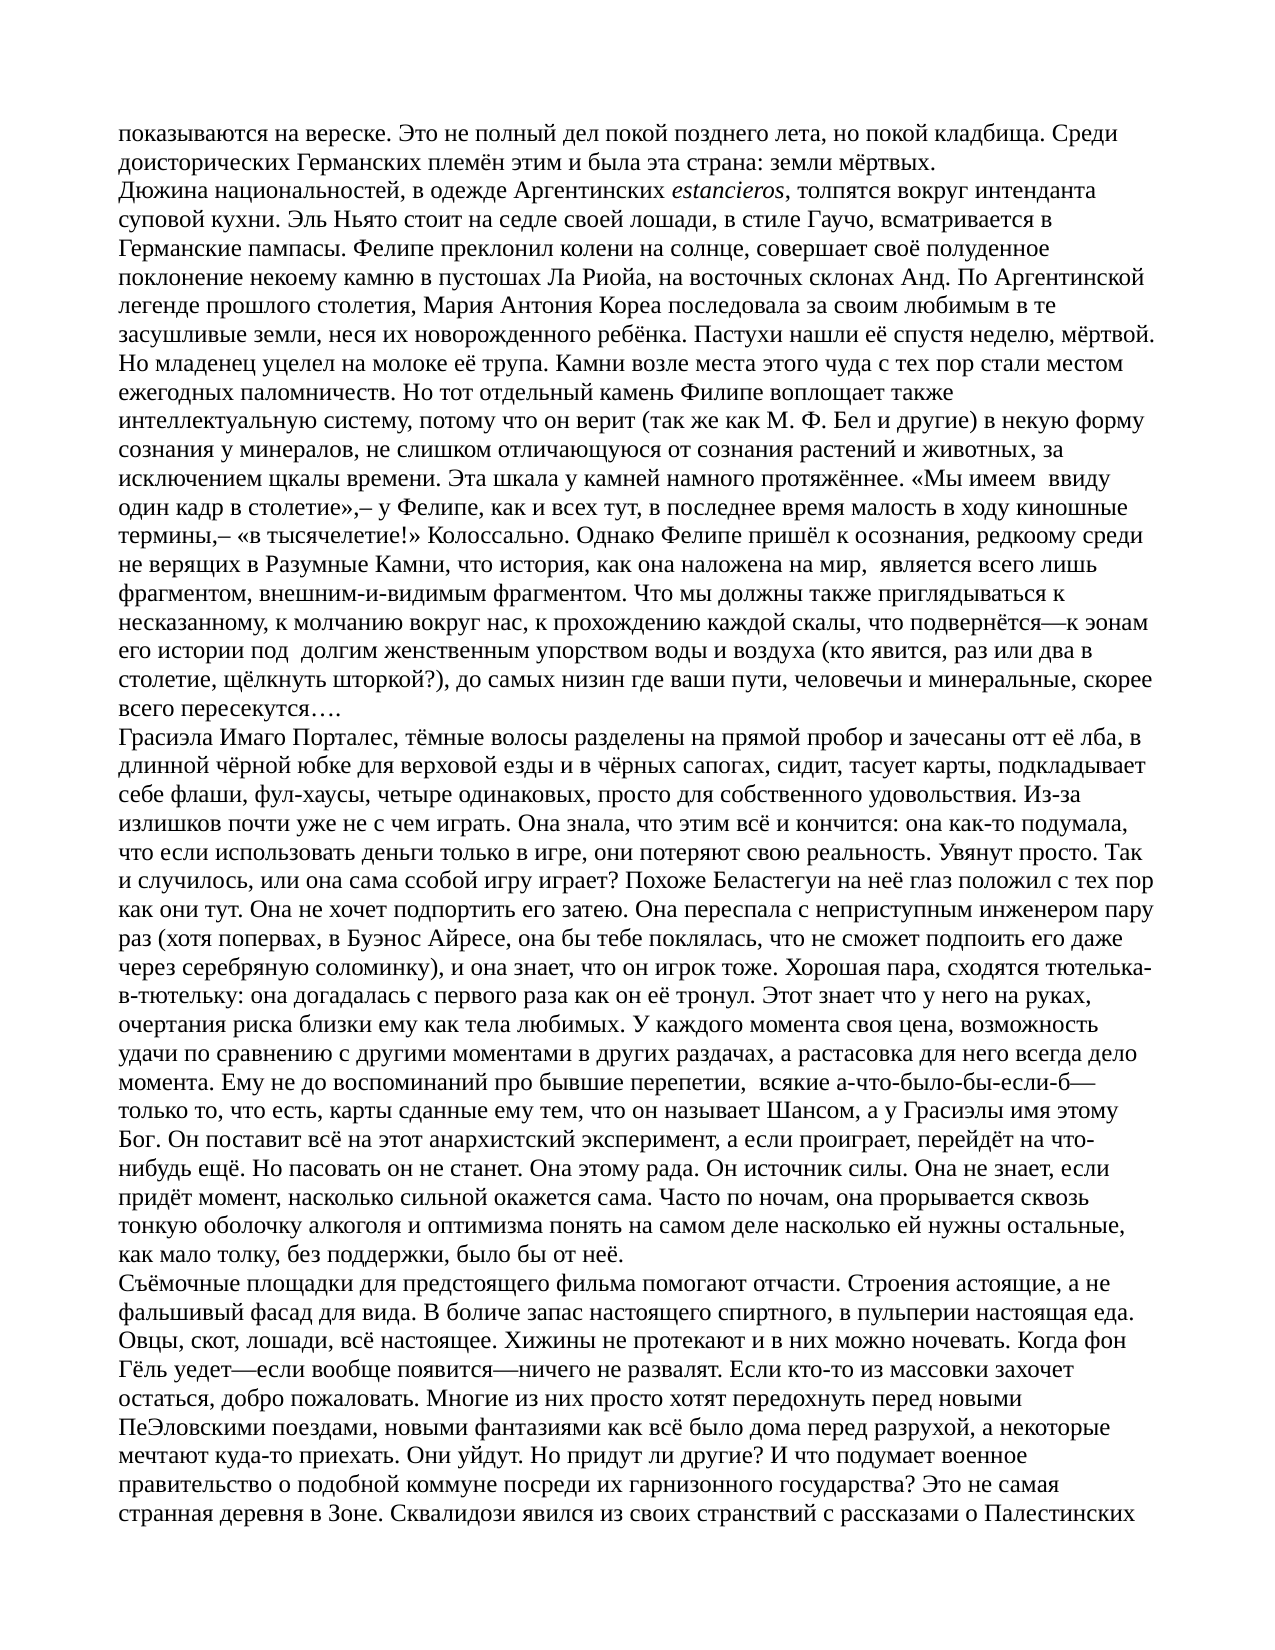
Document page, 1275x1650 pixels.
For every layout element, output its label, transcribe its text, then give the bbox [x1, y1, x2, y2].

text Дюжина национальностей, в одежде Аргентинских estancieros, толпятся вокруг интенданта суповой кухни. Эль Ньято стоит на седле своей лошади, в стиле Гаучо, всматривается в Германские пампасы. Фелипе преклонил колени на солнце, совершает своё полуденное поклонение некоему камню в пустошах Ла Риойа, на восточных склонах Анд. По Аргентинской легенде прошлого столетия, Мария Антония Кореа последовала за своим любимым в те засушливые земли, неся их новорожденного ребёнка. Пастухи нашли её спустя неделю, мёртвой. Но младенец уцелел на молоке её трупа. Камни возле места этого чуда с тех пор стали местом ежегодных паломничеств. Но тот отдельный камень Филипе воплощает также интеллектуальную систему, потому что он верит (так же как М. Ф. Бел и другие) в некую форму сознания у минералов, не слишком отличающуюся от сознания растений и животных, за исключением щкалы времени. Эта шкала у камней намного протяжённее. «Мы имеем ввиду один кадр в столетие»,– у Фелипе, как и всех тут, в последнее время малость в ходу киношные термины,– «в тысячелетие!» Колоссально. Однако Фелипе пришёл к осознания, редкоому среди не верящих в Разумные Камни, что история, как она наложена на мир, является всего лишь фрагментом, внешним-и-видимым фрагментом. Что мы должны также приглядываться к несказанному, к молчанию вокруг нас, к прохождению каждой скалы, что подвернётся—к эонам его истории под долгим женственным упорством воды и воздуха (кто явится, раз или два в столетие, щёлкнуть шторкой?), до самых низин где ваши пути, человечьи и минеральные, скорее всего пересекутся…. [118, 176, 1157, 722]
text Грасиэла Имаго Порталес, тёмные волосы разделены на прямой пробор и зачесаны отт её лба, в длинной чёрной юбке для верховой езды и в чёрных сапогах, сидит, тасует карты, подкладывает себе флаши, фул-хаусы, четыре одинаковых, просто для собственного удовольствия. Из-за излишков почти уже не с чем играть. Она знала, что этим всё и кончится: она как-то подумала, что если использовать деньги только в игре, они потеряют свою реальность. Увянут просто. Так и случилось, или она сама ссобой игру играет? Похоже Беластегуи на неё глаз положил с тех пор как они тут. Она не хочет подпортить его затею. Она переспала с неприступным инженером пару раз (хотя попервах, в Буэнос Айресе, она бы тебе поклялась, что не сможет подпоить его даже через серебряную соломинку), и она знает, что он игрок тоже. Хорошая пара, сходятся тютелька-в-тютельку: она догадалась с первого раза как он её тронул. Этот знает что у него на руках, очертания риска близки ему как тела любимых. У каждого момента своя цена, возможность удачи по сравнению с другими моментами в других раздачах, а растасовка для него всегда дело момента. Ему не до воспоминаний про бывшие перепетии, всякие а-что-было-бы-если-б—только то, что есть, карты сданные ему тем, что он называет Шансом, а у Грасиэлы имя этому Бог. Он поставит всё на этот анархистский эксперимент, а если проиграет, перейдёт на что-нибудь ещё. Но пасовать он не станет. Она этому рада. Он источник силы. Она не знает, если придёт момент, насколько сильной окажется сама. Часто по ночам, она прорывается сквозь тонкую оболочку алкоголя и оптимизма понять на самом деле насколько ей нужны остальные, как мало толку, без поддержки, было бы от неё. [118, 722, 1157, 1268]
text Съёмочные площадки для предстоящего фильма помогают отчасти. Строения астоящие, а не фальшивый фасад для вида. В боличе запас настоящего спиртного, в пульперии настоящая еда. Овцы, скот, лошади, всё настоящее. Хижины не протекают и в них можно ночевать. Когда фон Гёль уедет—если вообще появится—ничего не развалят. Если кто-то из массовки захочет остаться, добро пожаловать. Многие из них просто хотят передохнуть перед новыми ПеЭловскими поездами, новыми фантазиями как всё было дома перед разрухой, а некоторые мечтают куда-то приехать. Они уйдут. Но придут ли другие? И что подумает военное правительство о подобной коммуне посреди их гарнизонного государства? Это не самая странная деревня в Зоне. Сквалидози явился из своих странствий с рассказами о Палестинских [118, 1268, 1157, 1527]
text показываются на вереске. Это не полный дел покой позднего лета, но покой кладбища. Среди доисторических Германских племён этим и была эта страна: земли мёртвых. [118, 118, 1157, 176]
